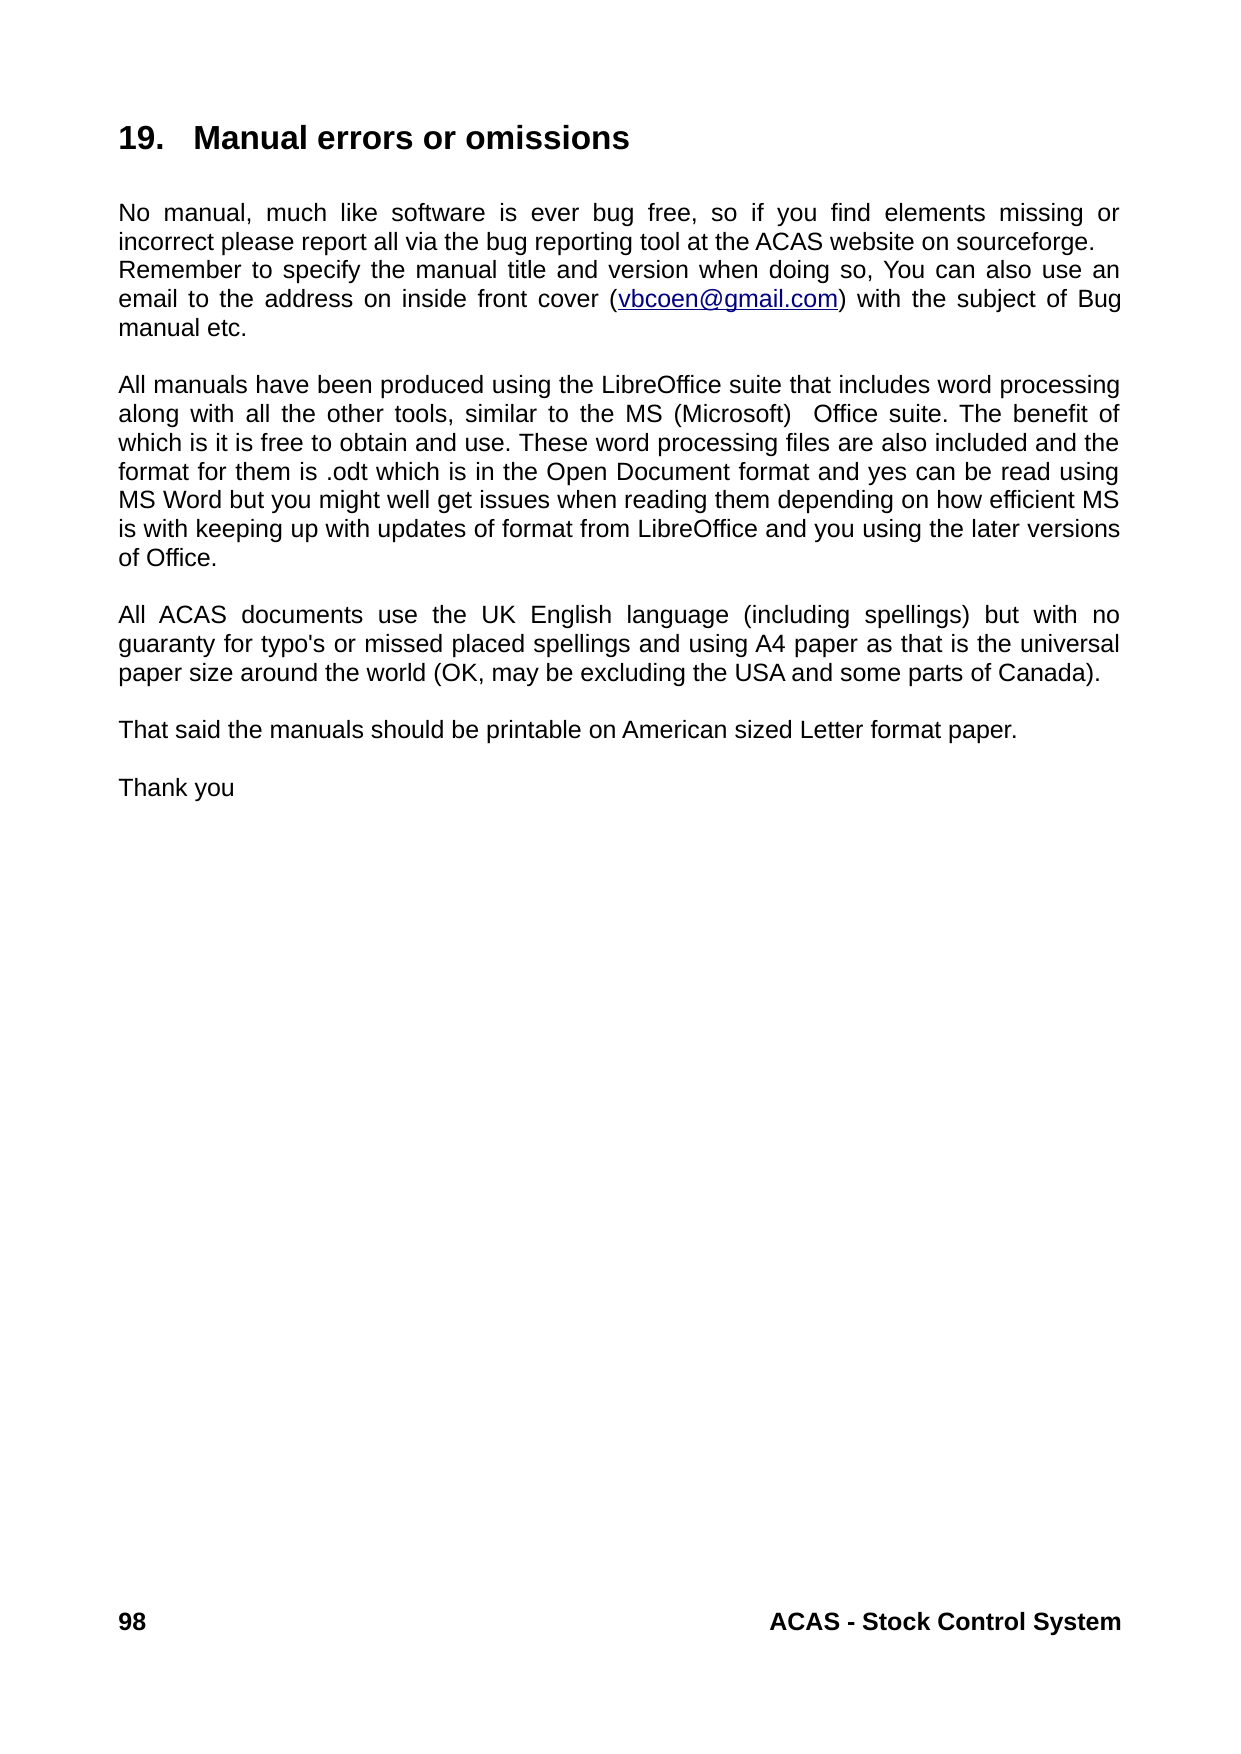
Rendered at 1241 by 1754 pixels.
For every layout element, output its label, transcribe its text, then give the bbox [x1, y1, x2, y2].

text Thank you [118, 773, 1122, 802]
subtitle Manual errors or omissions [118, 118, 1122, 157]
text All ACAS documents use the UK English language (including spellings) but with no guaranty for typo's or missed placed spellings and using A4 paper as that is the universal paper size around the world (OK, may be excluding the USA and some parts of Canada). [118, 600, 1122, 687]
text Remember to specify the manual title and version when doing so, You can also use an email to the address on inside front cover (vbcoen@gmail.com) with the subject of Bug manual etc. [118, 255, 1122, 342]
text No manual, much like software is ever bug free, so if you find elements missing or incorrect please report all via the bug reporting tool at the ACAS website on sourceforge. [118, 198, 1122, 255]
text All manuals have been produced using the LibreOffice suite that includes word processing along with all the other tools, similar to the MS (Microsoft) Office suite. The benefit of which is it is free to obtain and use. These word processing files are also included and the format for them is .odt which is in the Open Document format and yes can be read using MS Word but you might well get issues when reading them depending on how efficient MS is with keeping up with updates of format from LibreOffice and you using the later versions of Office. [118, 370, 1122, 572]
text That said the manuals should be printable on American sized Letter format paper. [118, 715, 1122, 744]
